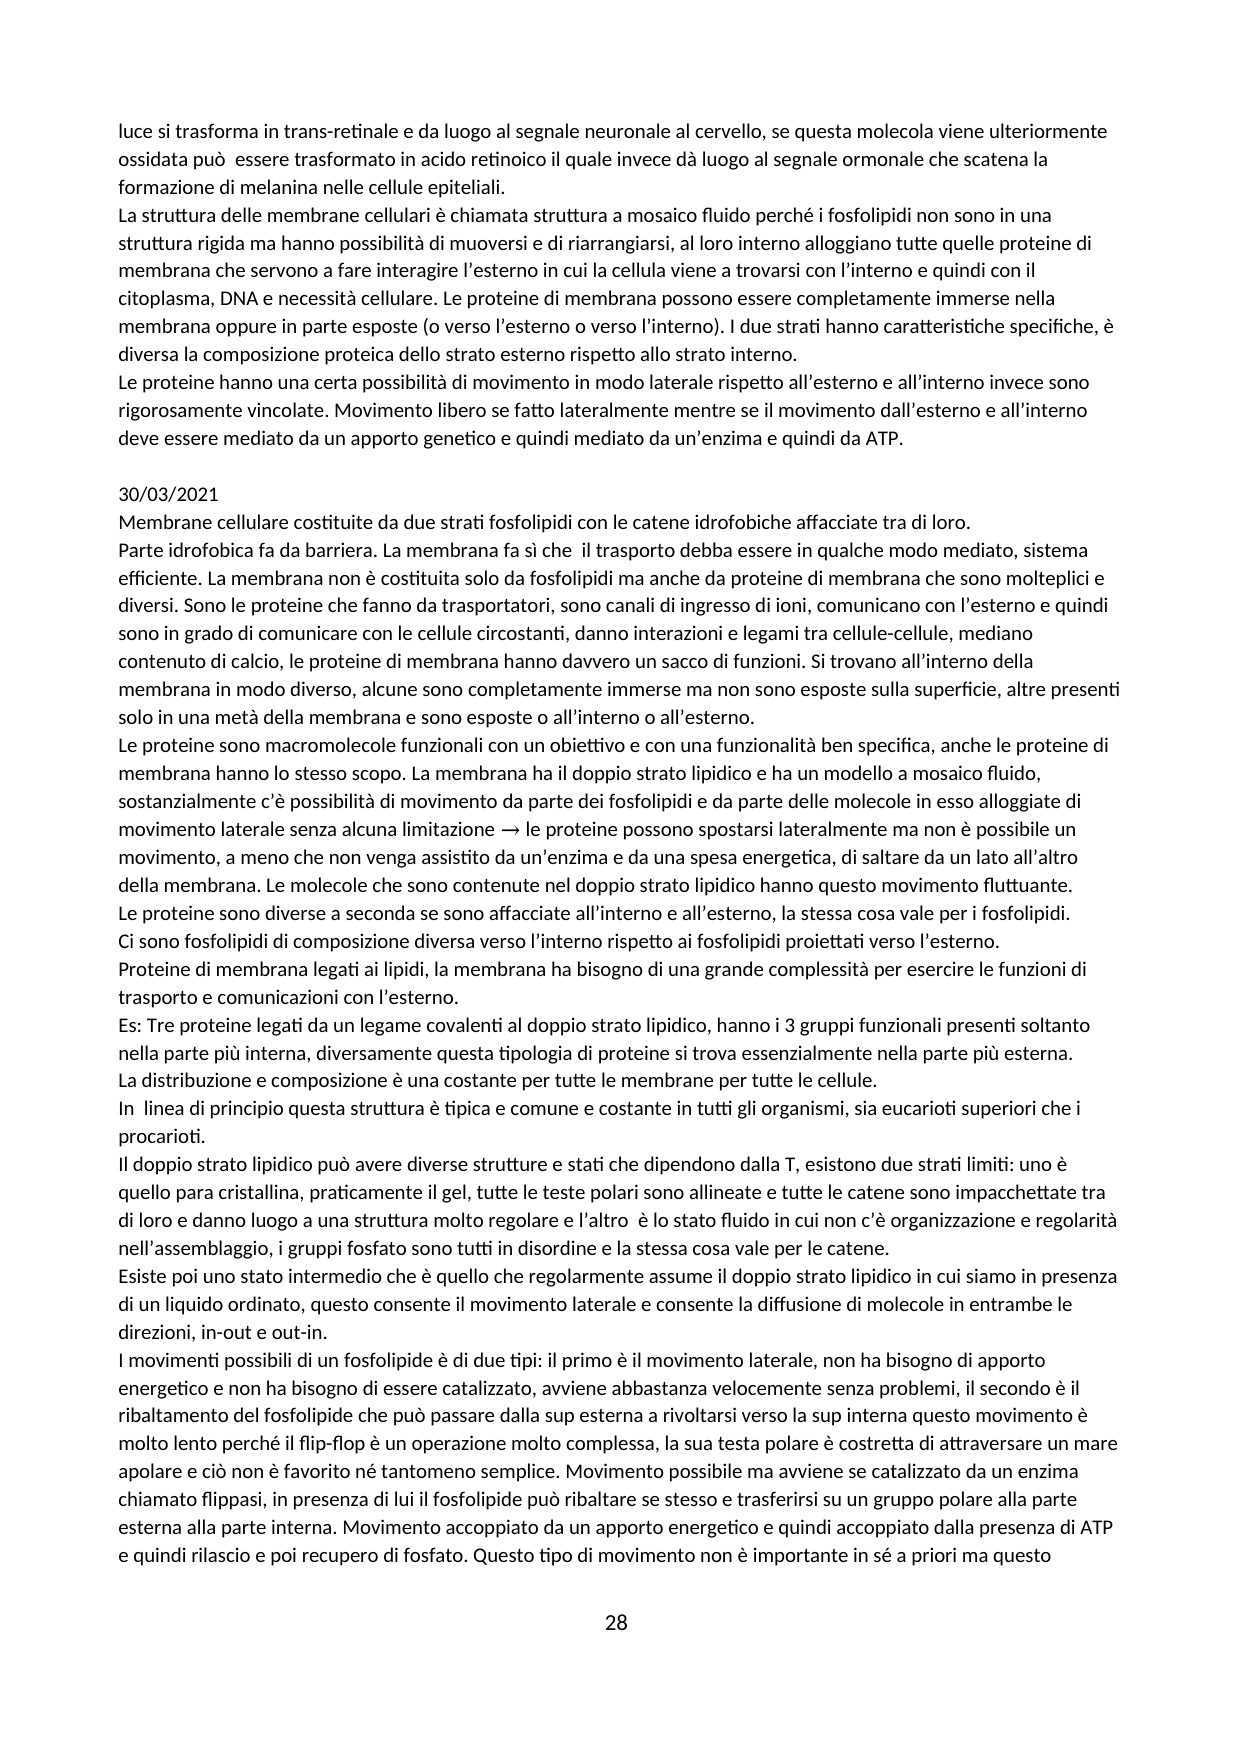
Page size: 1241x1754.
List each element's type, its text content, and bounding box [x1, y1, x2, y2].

text luce si trasforma in trans-retinale e da luogo al segnale neuronale al cervello, se questa molecola viene ulteriormente ossidata può essere trasformato in acido retinoico il quale invece dà luogo al segnale ormonale che scatena la formazione di melanina nelle cellule epiteliali. La struttura delle membrane cellulari è chiamata struttura a mosaico fluido perché i fosfolipidi non sono in una struttura rigida ma hanno possibilità di muoversi e di riarrangiarsi, al loro interno alloggiano tutte quelle proteine di membrana che servono a fare interagire l’esterno in cui la cellula viene a trovarsi con l’interno e quindi con il citoplasma, DNA e necessità cellulare. Le proteine di membrana possono essere completamente immerse nella membrana oppure in parte esposte (o verso l’esterno o verso l’interno). I due strati hanno caratteristiche specifiche, è diversa la composizione proteica dello strato esterno rispetto allo strato interno. Le proteine hanno una certa possibilità di movimento in modo laterale rispetto all’esterno e all’interno invece sono rigorosamente vincolate. Movimento libero se fatto lateralmente mentre se il movimento dall’esterno e all’interno deve essere mediato da un apporto genetico e quindi mediato da un’enzima e quindi da ATP. 30/03/2021 Membrane cellulare costituite da due strati fosfolipidi con le catene idrofobiche affacciate tra di loro. Parte idrofobica fa da barriera. La membrana fa sì che il trasporto debba essere in qualche modo mediato, sistema efficiente. La membrana non è costituita solo da fosfolipidi ma anche da proteine di membrana che sono molteplici e diversi. Sono le proteine che fanno da trasportatori, sono canali di ingresso di ioni, comunicano con l’esterno e quindi sono in grado di comunicare con le cellule circostanti, danno interazioni e legami tra cellule-cellule, mediano contenuto di calcio, le proteine di membrana hanno davvero un sacco di funzioni. Si trovano all’interno della membrana in modo diverso, alcune sono completamente immerse ma non sono esposte sulla superficie, altre presenti solo in una metà della membrana e sono esposte o all’interno o all’esterno. Le proteine sono macromolecole funzionali con un obiettivo e con una funzionalità ben specifica, anche le proteine di membrana hanno lo stesso scopo. La membrana ha il doppio strato lipidico e ha un modello a mosaico fluido, sostanzialmente c’è possibilità di movimento da parte dei fosfolipidi e da parte delle molecole in esso alloggiate di movimento laterale senza alcuna limitazione → le proteine possono spostarsi lateralmente ma non è possibile un movimento, a meno che non venga assistito da un’enzima e da una spesa energetica, di saltare da un lato all’altro della membrana. Le molecole che sono contenute nel doppio strato lipidico hanno questo movimento fluttuante. Le proteine sono diverse a seconda se sono affacciate all’interno e all’esterno, la stessa cosa vale per i fosfolipidi. Ci sono fosfolipidi di composizione diversa verso l’interno rispetto ai fosfolipidi proiettati verso l’esterno. Proteine di membrana legati ai lipidi, la membrana ha bisogno di una grande complessità per esercire le funzioni di trasporto e comunicazioni con l’esterno. Es: Tre proteine legati da un legame covalenti al doppio strato lipidico, hanno i 3 gruppi funzionali presenti soltanto nella parte più interna, diversamente questa tipologia di proteine si trova essenzialmente nella parte più esterna. La distribuzione e composizione è una costante per tutte le membrane per tutte le cellule. In linea di principio questa struttura è tipica e comune e costante in tutti gli organismi, sia eucarioti superiori che i procarioti. Il doppio strato lipidico può avere diverse strutture e stati che dipendono dalla T, esistono due strati limiti: uno è quello para cristallina, praticamente il gel, tutte le teste polari sono allineate e tutte le catene sono impacchettate tra di loro e danno luogo a una struttura molto regolare e l’altro è lo stato fluido in cui non c’è organizzazione e regolarità nell’assemblaggio, i gruppi fosfato sono tutti in disordine e la stessa cosa vale per le catene. Esiste poi uno stato intermedio che è quello che regolarmente assume il doppio strato lipidico in cui siamo in presenza di un liquido ordinato, questo consente il movimento laterale e consente la diffusione di molecole in entrambe le direzioni, in-out e out-in. I movimenti possibili di un fosfolipide è di due tipi: il primo è il movimento laterale, non ha bisogno di apporto energetico e non ha bisogno di essere catalizzato, avviene abbastanza velocemente senza problemi, il secondo è il ribaltamento del fosfolipide che può passare dalla sup esterna a rivoltarsi verso la sup interna questo movimento è molto lento perché il flip-flop è un operazione molto complessa, la sua testa polare è costretta di attraversare un mare apolare e ciò non è favorito né tantomeno semplice. Movimento possibile ma avviene se catalizzato da un enzima chiamato flippasi, in presenza di lui il fosfolipide può ribaltare se stesso e trasferirsi su un gruppo polare alla parte esterna alla parte interna. Movimento accoppiato da un apporto energetico e quindi accoppiato dalla presenza di ATP e quindi rilascio e poi recupero di fosfato. Questo tipo di movimento non è importante in sé a priori ma questo [118, 118, 1122, 1568]
